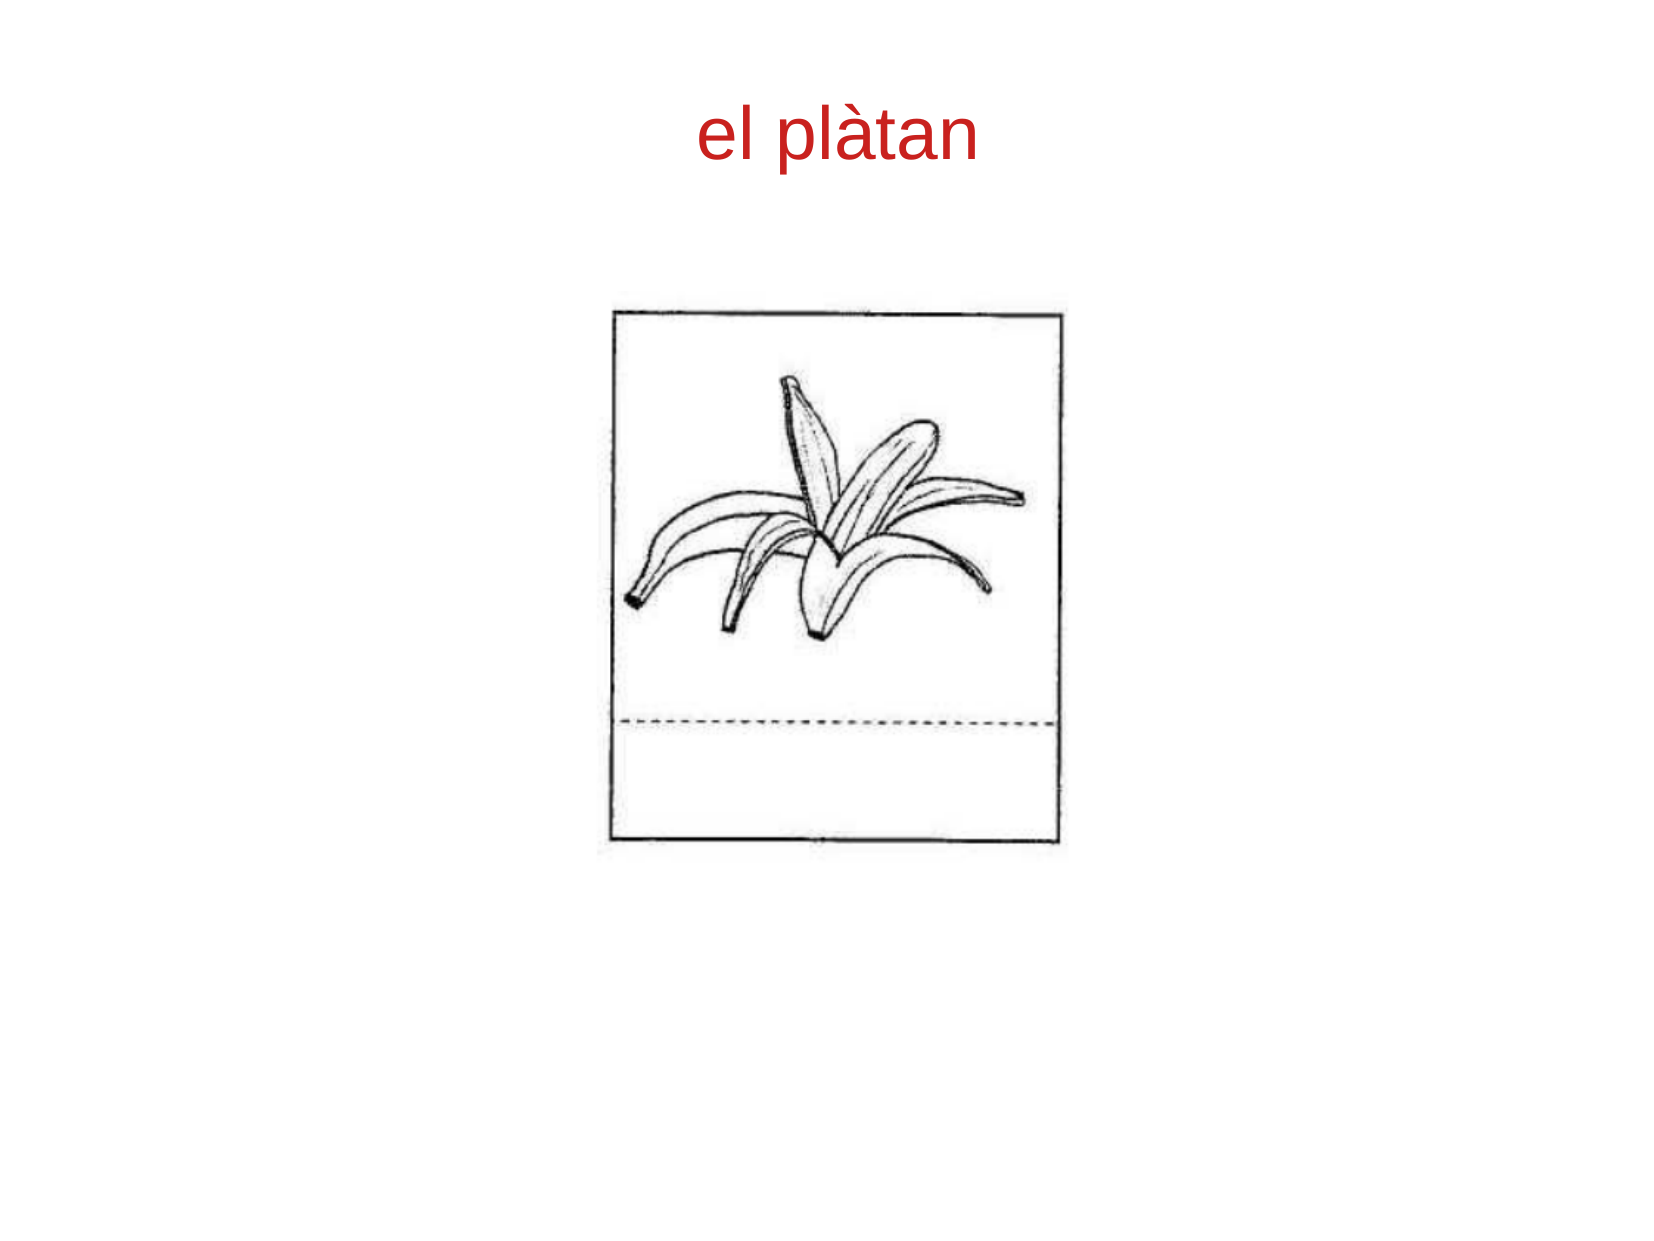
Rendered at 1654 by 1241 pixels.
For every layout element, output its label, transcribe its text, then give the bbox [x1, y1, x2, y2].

picture [581, 291, 1094, 873]
text_box el plàtan [389, 58, 1288, 201]
